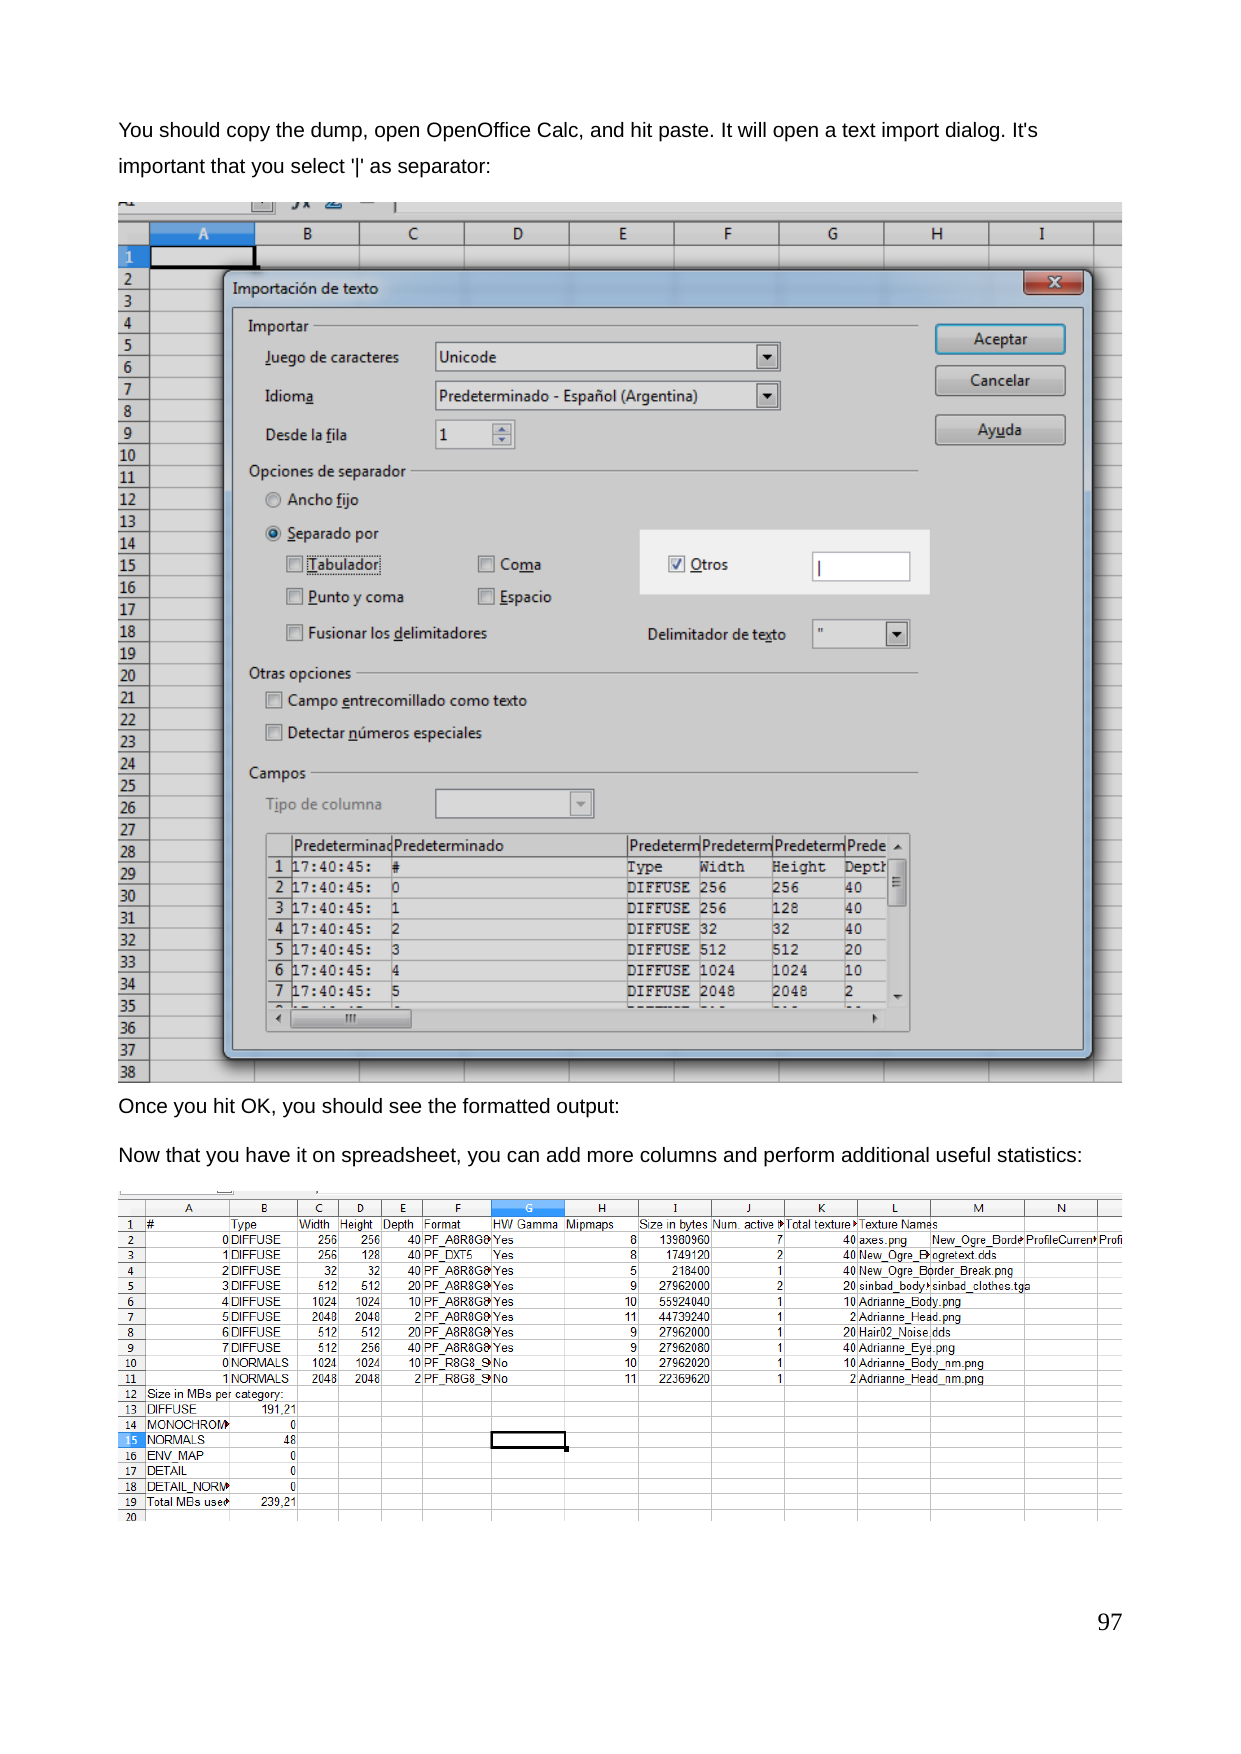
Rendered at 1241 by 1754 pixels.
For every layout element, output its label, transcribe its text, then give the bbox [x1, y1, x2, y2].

picture [118, 1191, 1123, 1521]
text Once you hit OK, you should see the formatted output: [118, 1083, 1122, 1118]
text Now that you have it on spreadsheet, you can add more columns and perform additional useful statistics: [118, 1143, 1122, 1167]
text You should copy the dump, open OpenOffice Calc, and hit paste. It will open a text import dialog. It's important that you select '|' as separator: [118, 118, 1122, 178]
picture [118, 202, 1123, 1083]
